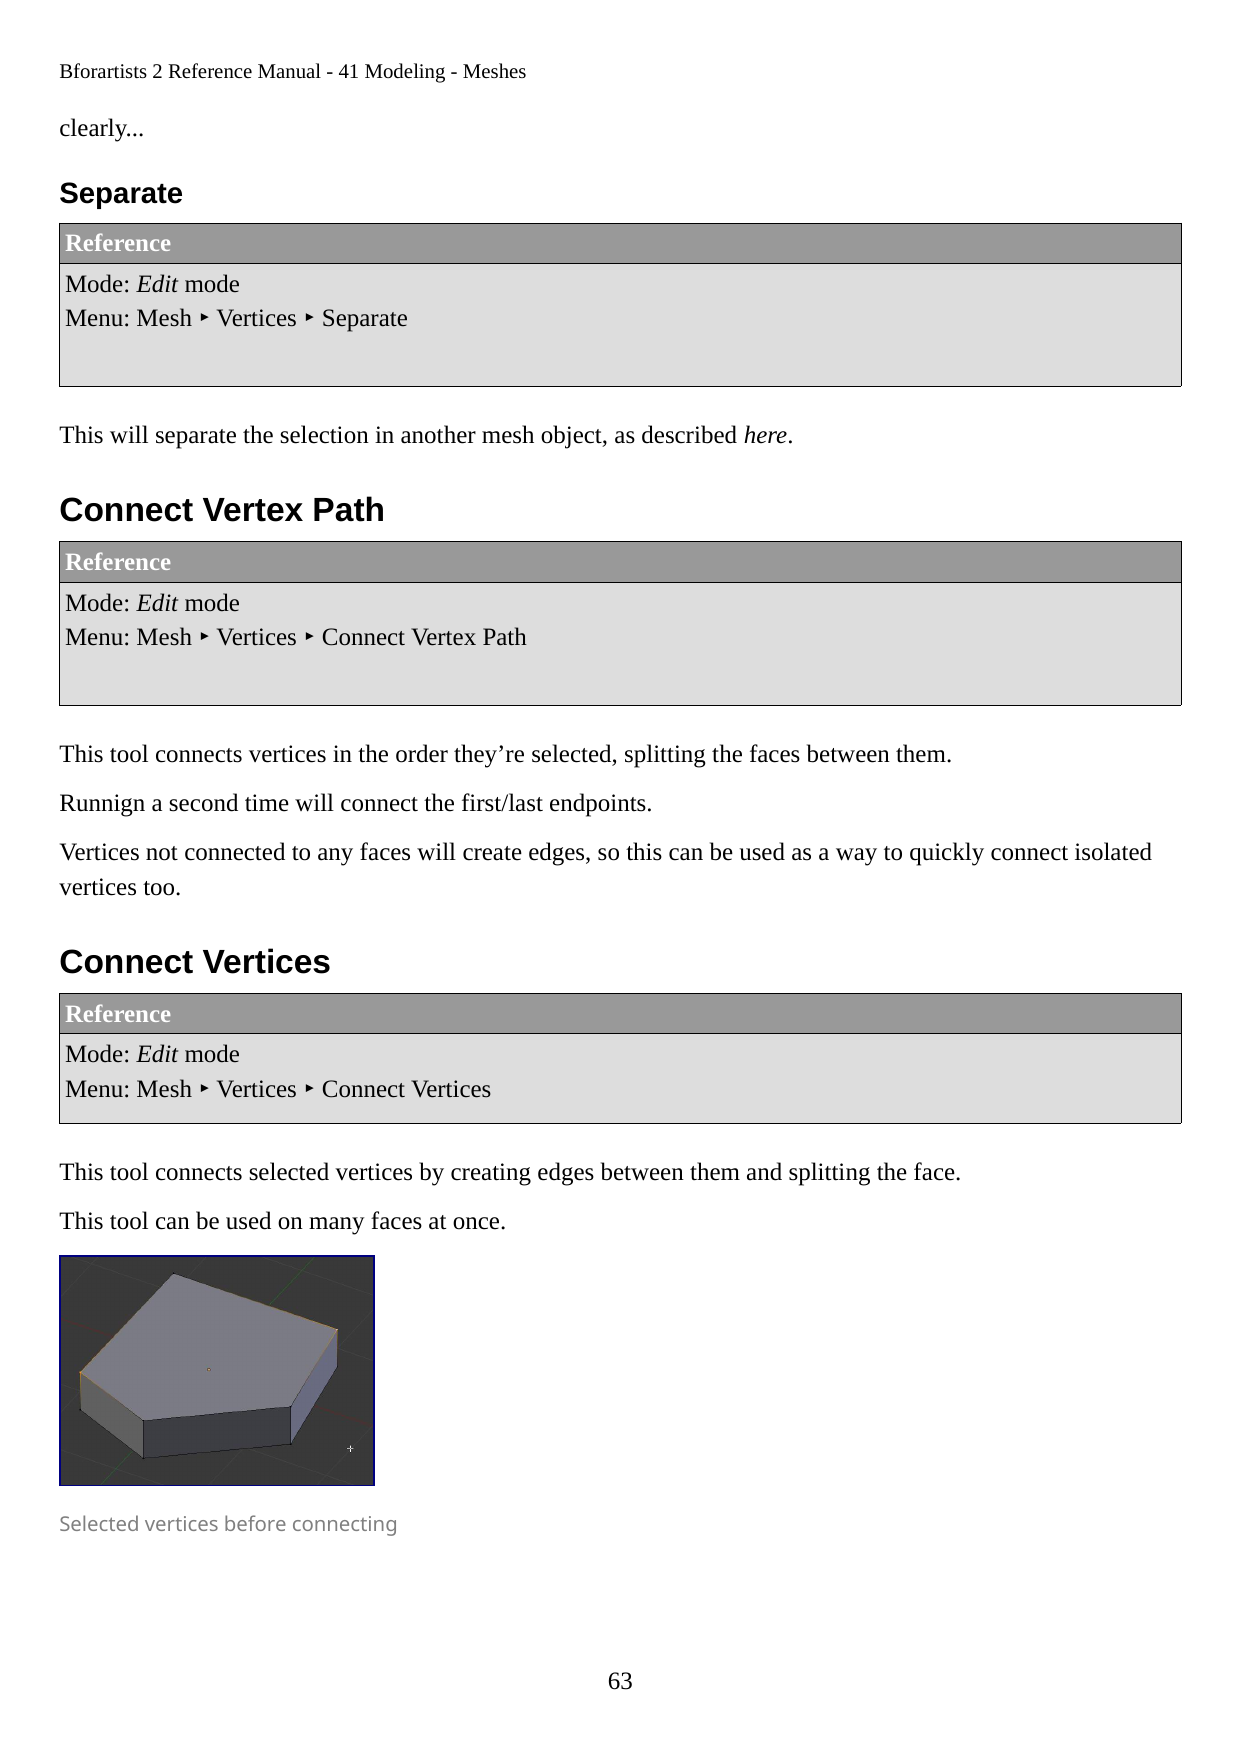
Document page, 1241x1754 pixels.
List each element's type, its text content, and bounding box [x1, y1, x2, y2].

text This will separate the selection in another mesh object, as described here. [59, 420, 1181, 449]
table_cell Mode: Edit mode Menu: Mesh ‣ Vertices ‣ Separate [60, 264, 1181, 386]
text clearly... [59, 113, 1181, 141]
subtitle Separate [59, 176, 1181, 210]
subtitle Connect Vertex Path [59, 490, 1181, 529]
text This tool connects vertices in the order they’re selected, splitting the faces between them. [59, 739, 1181, 768]
text This tool connects selected vertices by creating edges between them and splitting the face. [59, 1157, 1181, 1186]
table_cell Mode: Edit mode Menu: Mesh ‣ Vertices ‣ Connect Vertex Path [60, 583, 1181, 705]
table_cell Mode: Edit mode Menu: Mesh ‣ Vertices ‣ Connect Vertices [60, 1034, 1181, 1123]
table_header Reference [60, 994, 1181, 1033]
text This tool can be used on many faces at once. [59, 1206, 1181, 1235]
text Runnign a second time will connect the first/last endpoints. [59, 788, 1181, 817]
subtitle Connect Vertices [59, 942, 1181, 981]
text Vertices not connected to any faces will create edges, so this can be used as a way to quickly connect isolated vertices too. [59, 837, 1181, 901]
table_header Reference [60, 542, 1181, 582]
table_header Reference [60, 224, 1181, 263]
text Selected vertices before connecting [59, 1507, 1181, 1538]
picture [61, 1257, 373, 1485]
